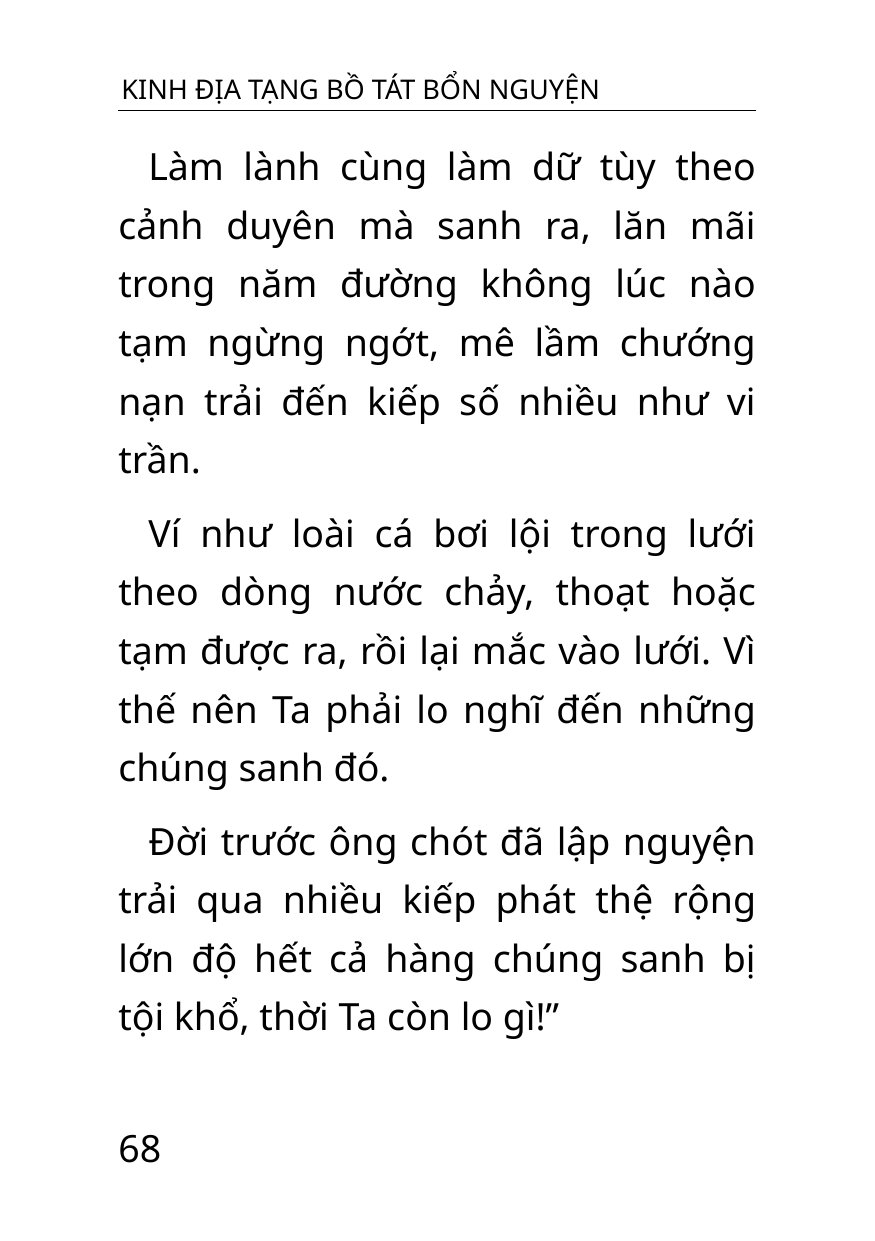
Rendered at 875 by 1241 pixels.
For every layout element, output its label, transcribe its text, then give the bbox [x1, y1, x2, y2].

text Ví như loài cá bơi lội trong lưới theo dòng nước chảy, thoạt hoặc tạm được ra, rồi lại mắc vào lưới. Vì thế nên Ta phải lo nghĩ đến những chúng sanh đó. [118, 507, 756, 793]
text Làm lành cùng làm dữ tùy theo cảnh duyên mà sanh ra, lăn mãi trong năm đường không lúc nào tạm ngừng ngớt, mê lầm chướng nạn trải đến kiếp số nhiều như vi trần. [118, 141, 756, 485]
text Đời trước ông chót đã lập nguyện trải qua nhiều kiếp phát thệ rộng lớn độ hết cả hàng chúng sanh bị tội khổ, thời Ta còn lo gì!” [118, 815, 756, 1042]
